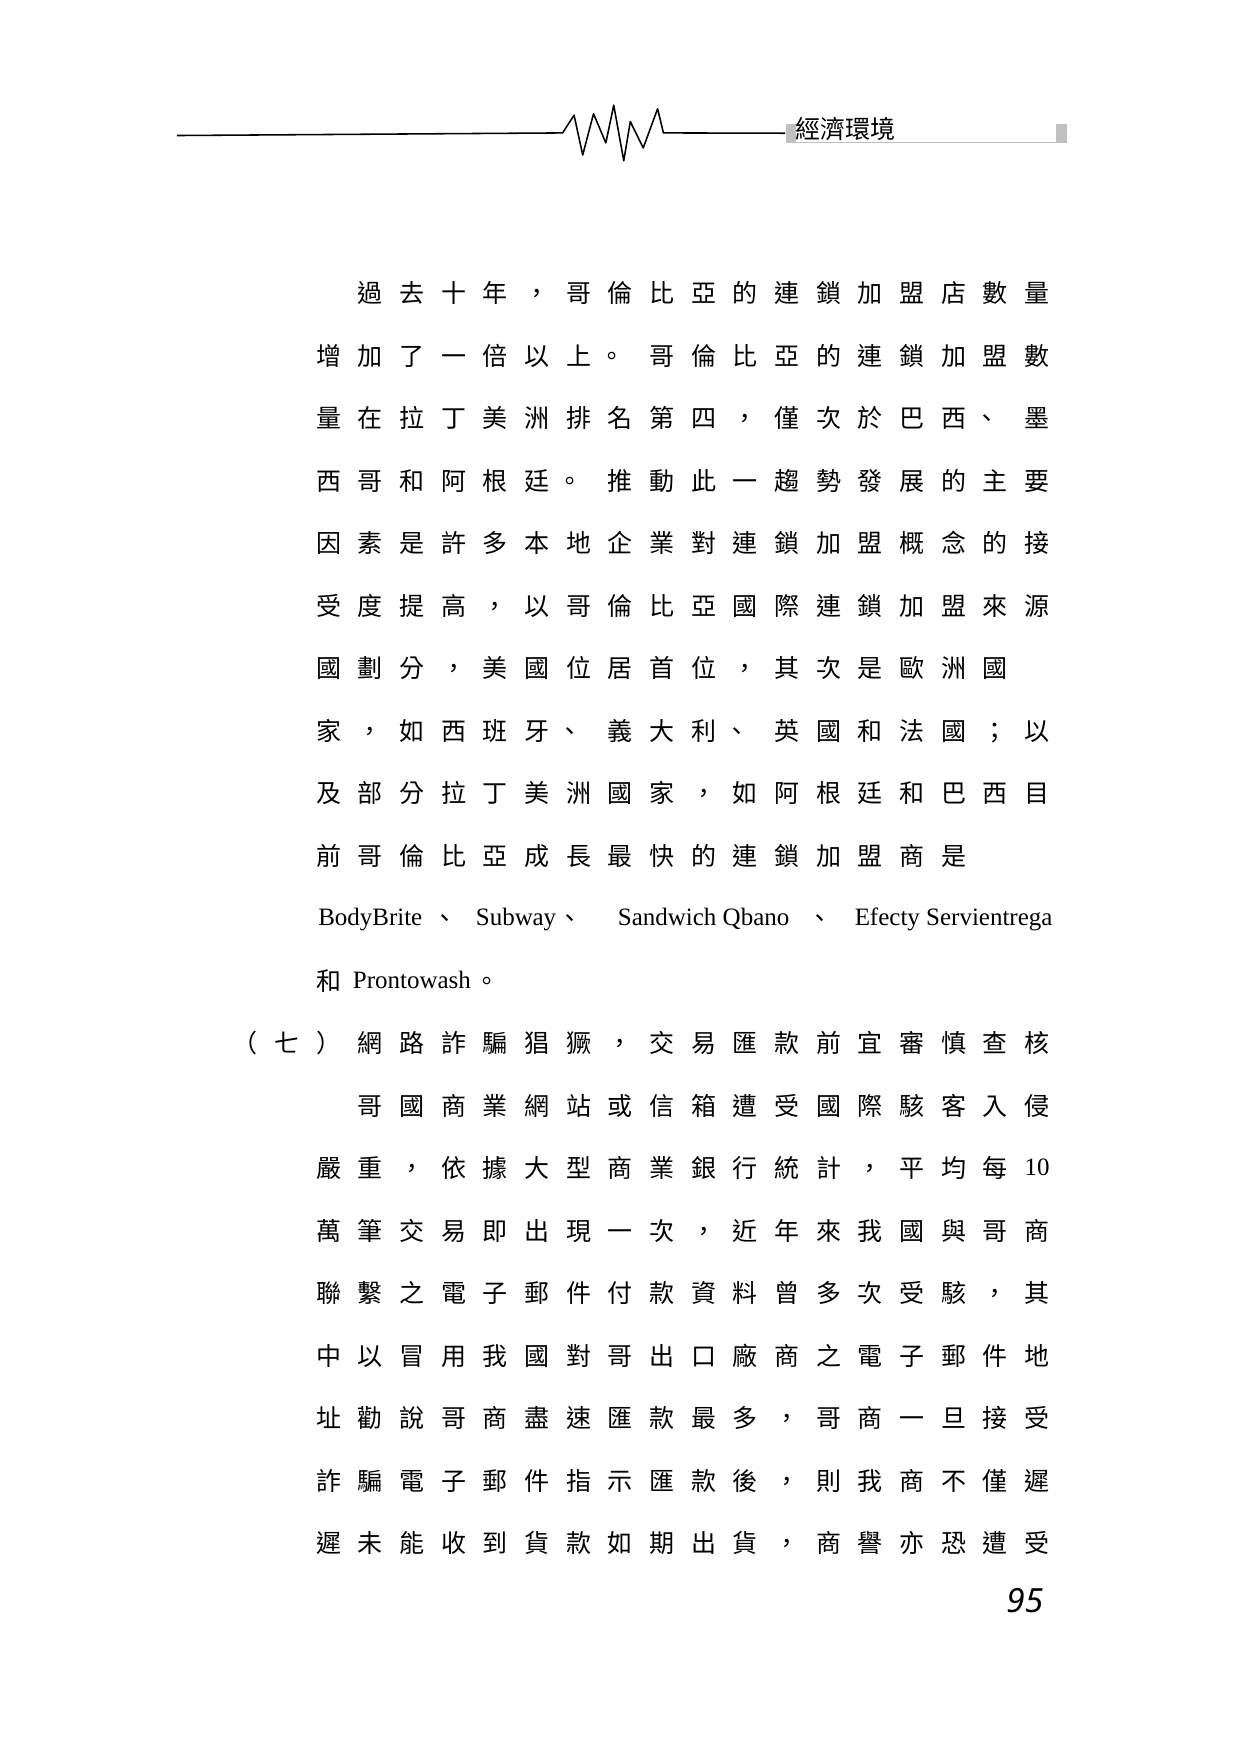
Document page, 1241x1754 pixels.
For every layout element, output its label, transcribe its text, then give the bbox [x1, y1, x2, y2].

text （七）網路詐騙猖獗，交易匯款前宜審慎查核 [207, 1000, 1058, 1063]
text 哥國商業網站或信箱遭受國際駭客入侵嚴重，依據大型商業銀行統計，平均每10萬筆交易即出現一次，近年來我國與哥商聯繫之電子郵件付款資料曾多次受駭，其中以冒用我國對哥出口廠商之電子郵件地址勸說哥商盡速匯款最多，哥商一旦接受詐騙電子郵件指示匯款後，則我商不僅遲遲未能收到貨款如期出貨，商譽亦恐遭受 [281, 1063, 1058, 1563]
text 過去十年，哥倫比亞的連鎖加盟店數量增加了一倍以上。哥倫比亞的連鎖加盟數量在拉丁美洲排名第四，僅次於巴西、墨西哥和阿根廷。推動此一趨勢發展的主要因素是許多本地企業對連鎖加盟概念的接受度提高，以哥倫比亞國際連鎖加盟來源國劃分，美國位居首位，其次是歐洲國家，如西班牙、義大利、英國和法國；以及部分拉丁美洲國家，如阿根廷和巴西目前哥倫比亞成長最快的連鎖加盟商是 BodyBrite、Subway、Sandwich Qbano、Efecty Servientrega和Prontowash。 [281, 250, 1058, 1000]
